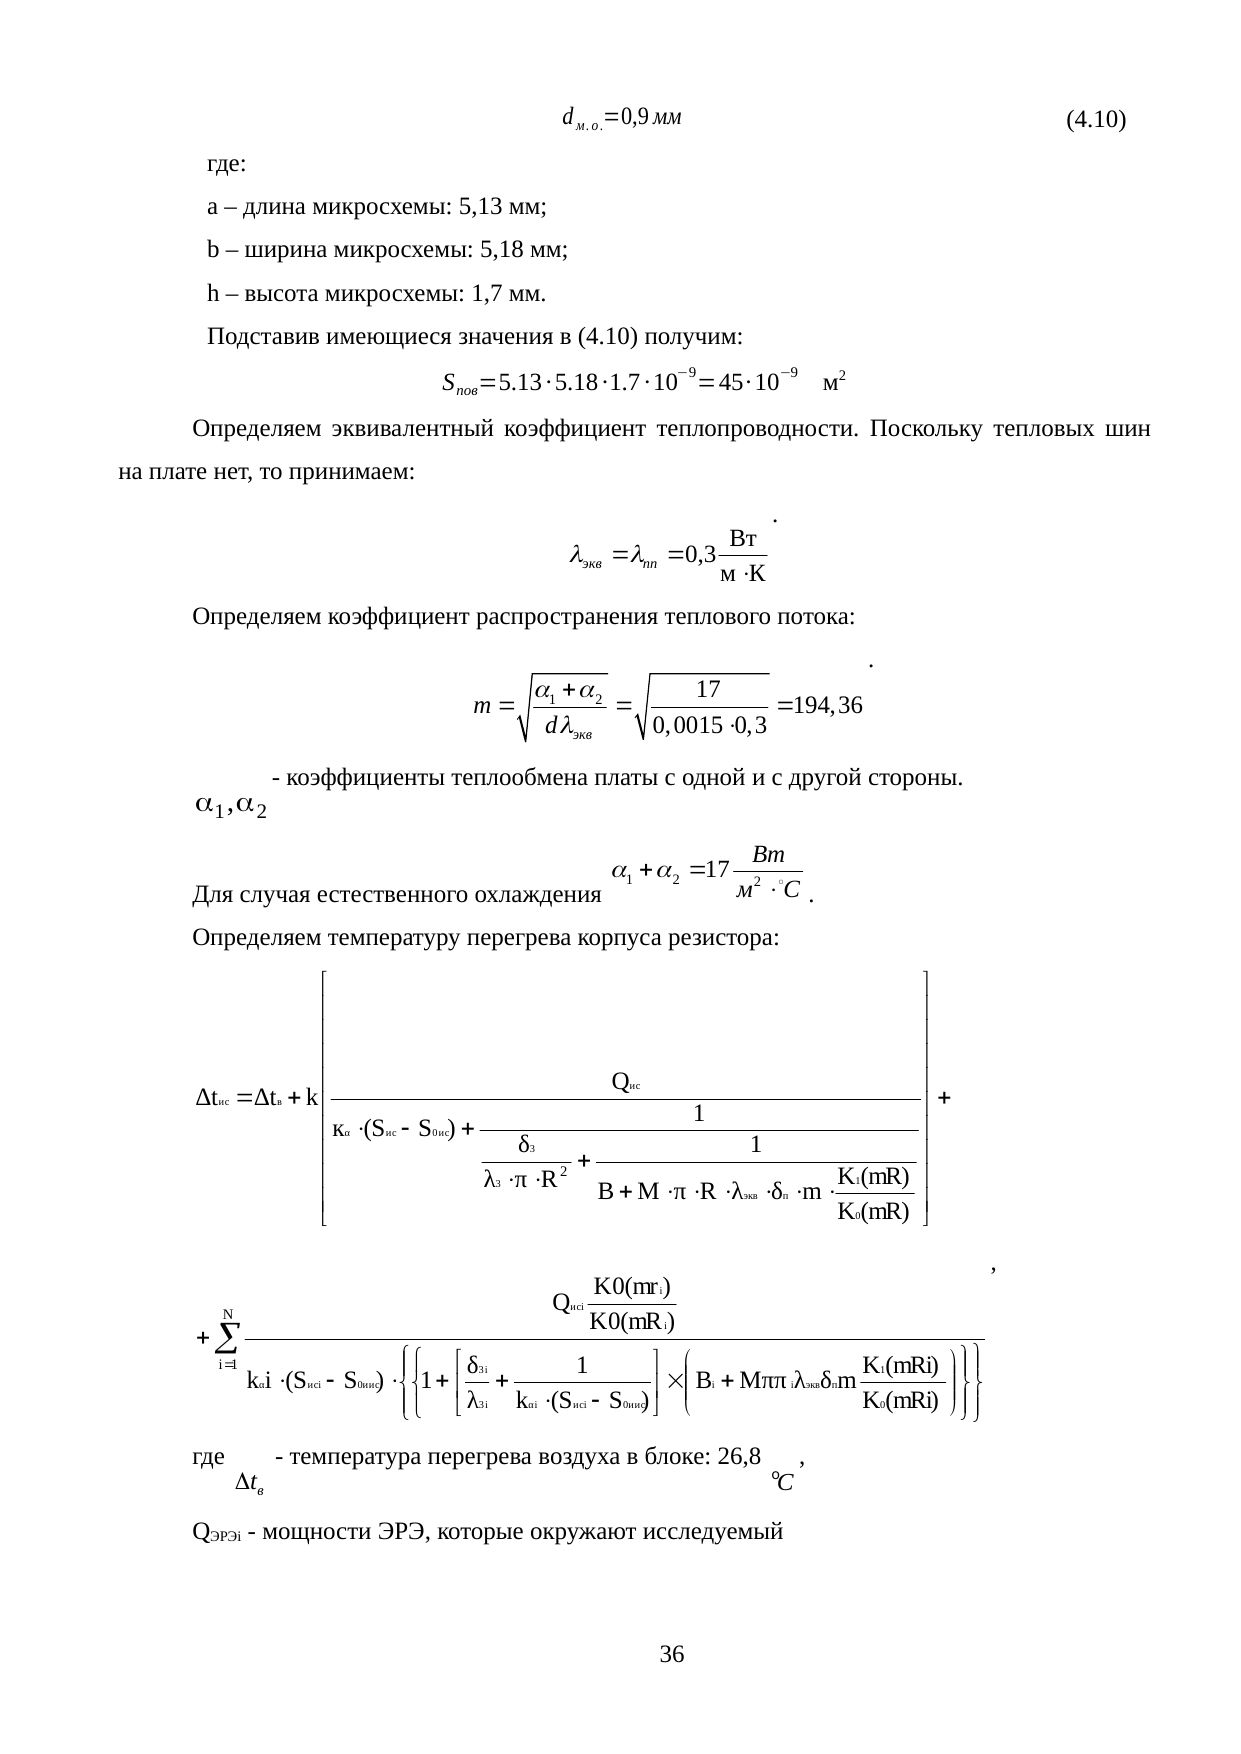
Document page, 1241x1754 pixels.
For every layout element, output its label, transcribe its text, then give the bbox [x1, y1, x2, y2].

text a – длина микросхемы: 5,13 мм; [118, 191, 1152, 220]
text Определяем температуру перегрева корпуса резистора: [118, 922, 1152, 951]
text (4.10) [118, 102, 1152, 134]
text b – ширина микросхемы: 5,18 мм; [118, 234, 1152, 263]
text Определяем эквивалентный коэффициент теплопроводности. Поскольку тепловых шин на плате нет, то принимаем: [118, 413, 1152, 485]
text - коэффициенты теплообмена платы с одной и с другой стороны. [118, 762, 1152, 824]
text . [118, 499, 1152, 587]
text Определяем коэффициент распространения теплового потока: [118, 601, 1152, 630]
text , [118, 1247, 1152, 1427]
text Для случая естественного охлаждения . [118, 838, 1152, 908]
text где: [118, 148, 1152, 177]
text h – высота микросхемы: 1,7 мм. [118, 278, 1152, 306]
text QЭРЭi - мощности ЭРЭ, которые окружают исследуемый [118, 1516, 1152, 1545]
text Подставив имеющиеся значения в (4.10) получим: [118, 321, 1152, 349]
text м2 [118, 364, 1152, 399]
text . [118, 644, 1152, 747]
text где - температура перегрева воздуха в блоке: 26,8 , [118, 1441, 1152, 1502]
